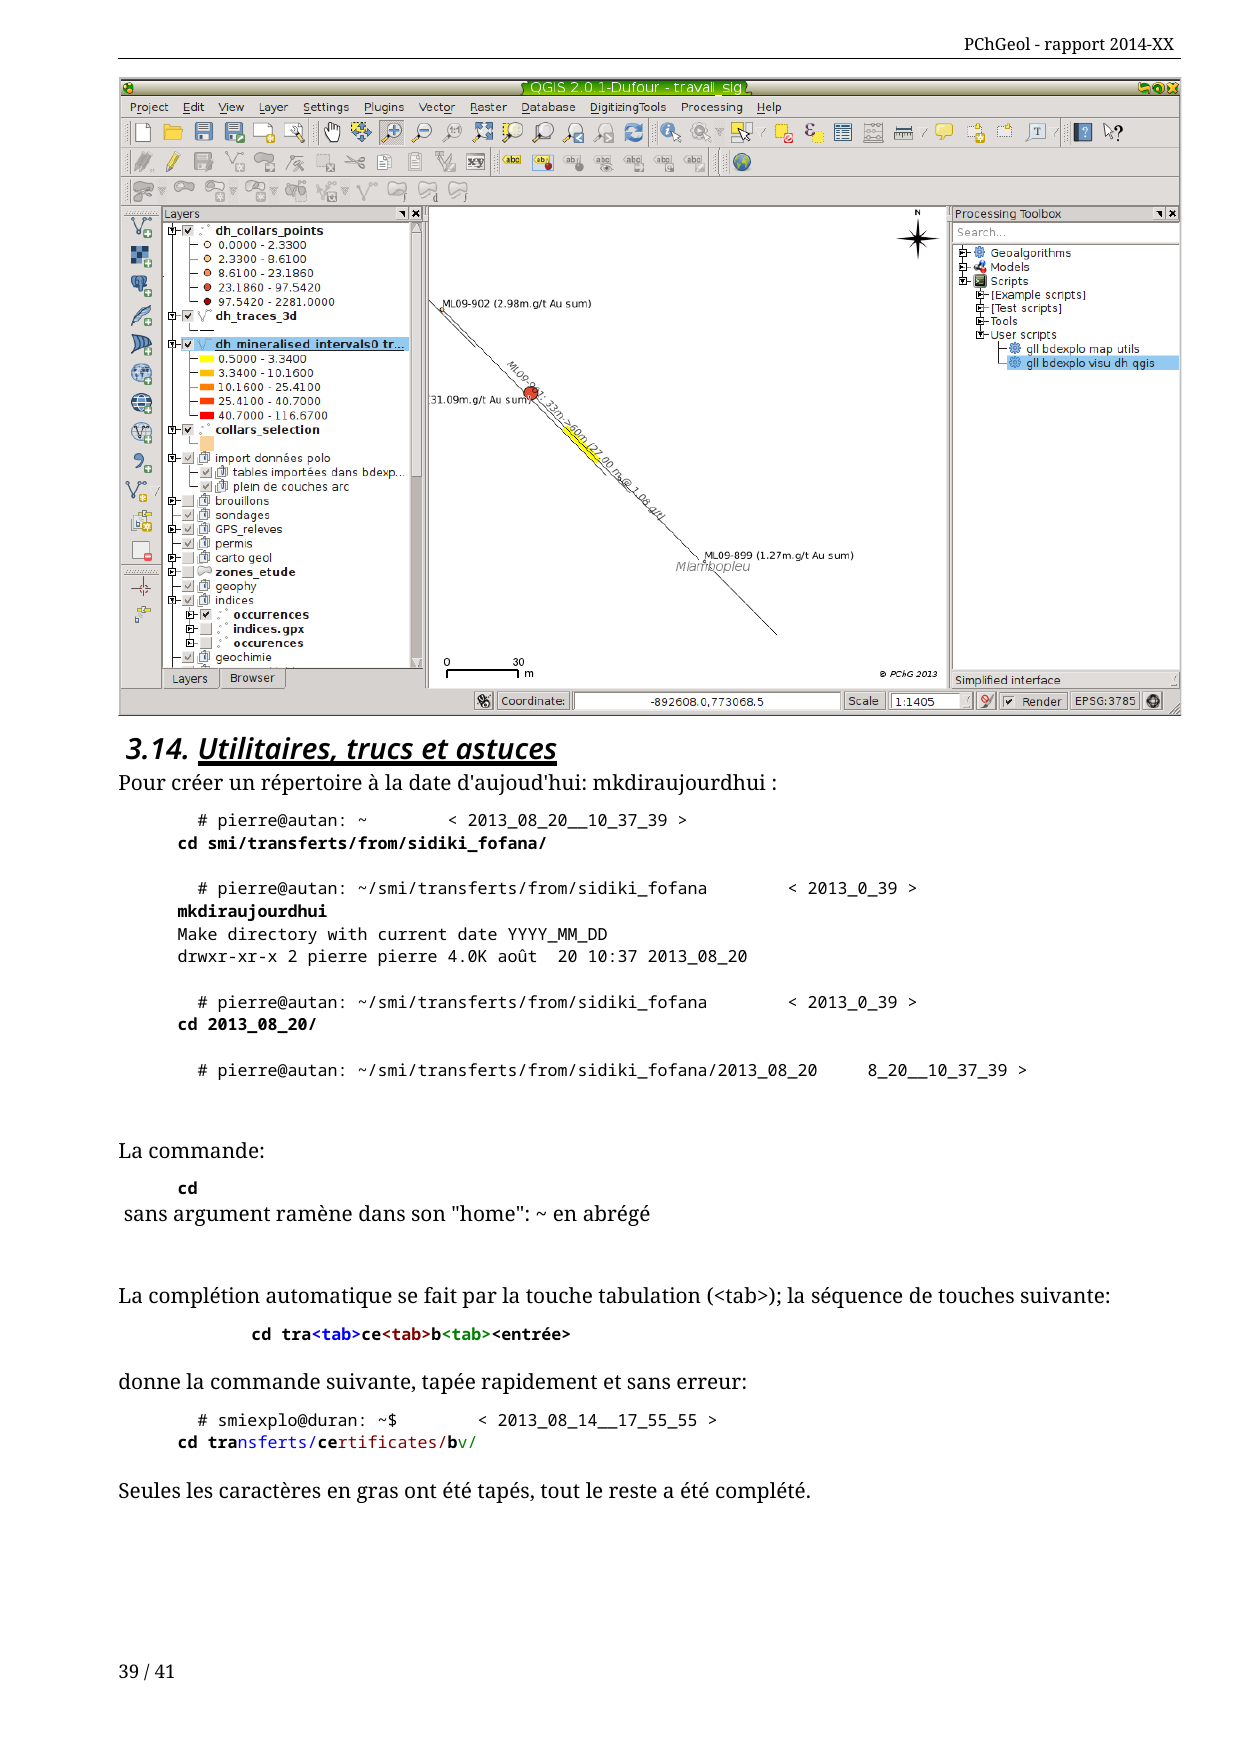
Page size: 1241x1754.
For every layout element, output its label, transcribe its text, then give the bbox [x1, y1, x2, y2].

text La commande: [118, 1136, 1181, 1164]
text cd 2013_08_20/ [177, 1013, 1181, 1036]
text cd transferts/certificates/bv/ [177, 1431, 1181, 1454]
text donne la commande suivante, tapée rapidement et sans erreur: [118, 1367, 1181, 1396]
text Pour créer un répertoire à la date d'aujoud'hui: mkdiraujourdhui : [118, 768, 1181, 796]
text sans argument ramène dans son "home": ~ en abrégé [118, 1199, 1181, 1228]
text cd [177, 1177, 1181, 1199]
text Seules les caractères en gras ont été tapés, tout le reste a été complété. [118, 1476, 1181, 1505]
text mkdiraujourdhui [177, 899, 1181, 922]
text Make directory with current date YYYY_MM_DD [177, 922, 1181, 945]
text La complétion automatique se fait par la touche tabulation (<tab>); la séquence de touches suivante: [118, 1281, 1181, 1310]
subtitle Utilitaires, trucs et astuces [118, 728, 1181, 768]
text cd smi/transferts/from/sidiki_fofana/ [177, 831, 1181, 854]
picture [118, 76, 1182, 716]
text cd tra<tab>ce<tab>b<tab><entrée> [177, 1322, 1181, 1345]
text # pierre@autan: ~/smi/transferts/from/sidiki_fofana < 2013_0_39 > [177, 877, 1181, 899]
text # pierre@autan: ~/smi/transferts/from/sidiki_fofana/2013_08_20 8_20__10_37_39 > [177, 1058, 1181, 1081]
text # smiexplo@duran: ~$ < 2013_08_14__17_55_55 > [177, 1408, 1181, 1431]
text # pierre@autan: ~ < 2013_08_20__10_37_39 > [177, 808, 1181, 831]
text drwxr-xr-x 2 pierre pierre 4.0K août 20 10:37 2013_08_20 [177, 945, 1181, 967]
text # pierre@autan: ~/smi/transferts/from/sidiki_fofana < 2013_0_39 > [177, 990, 1181, 1013]
